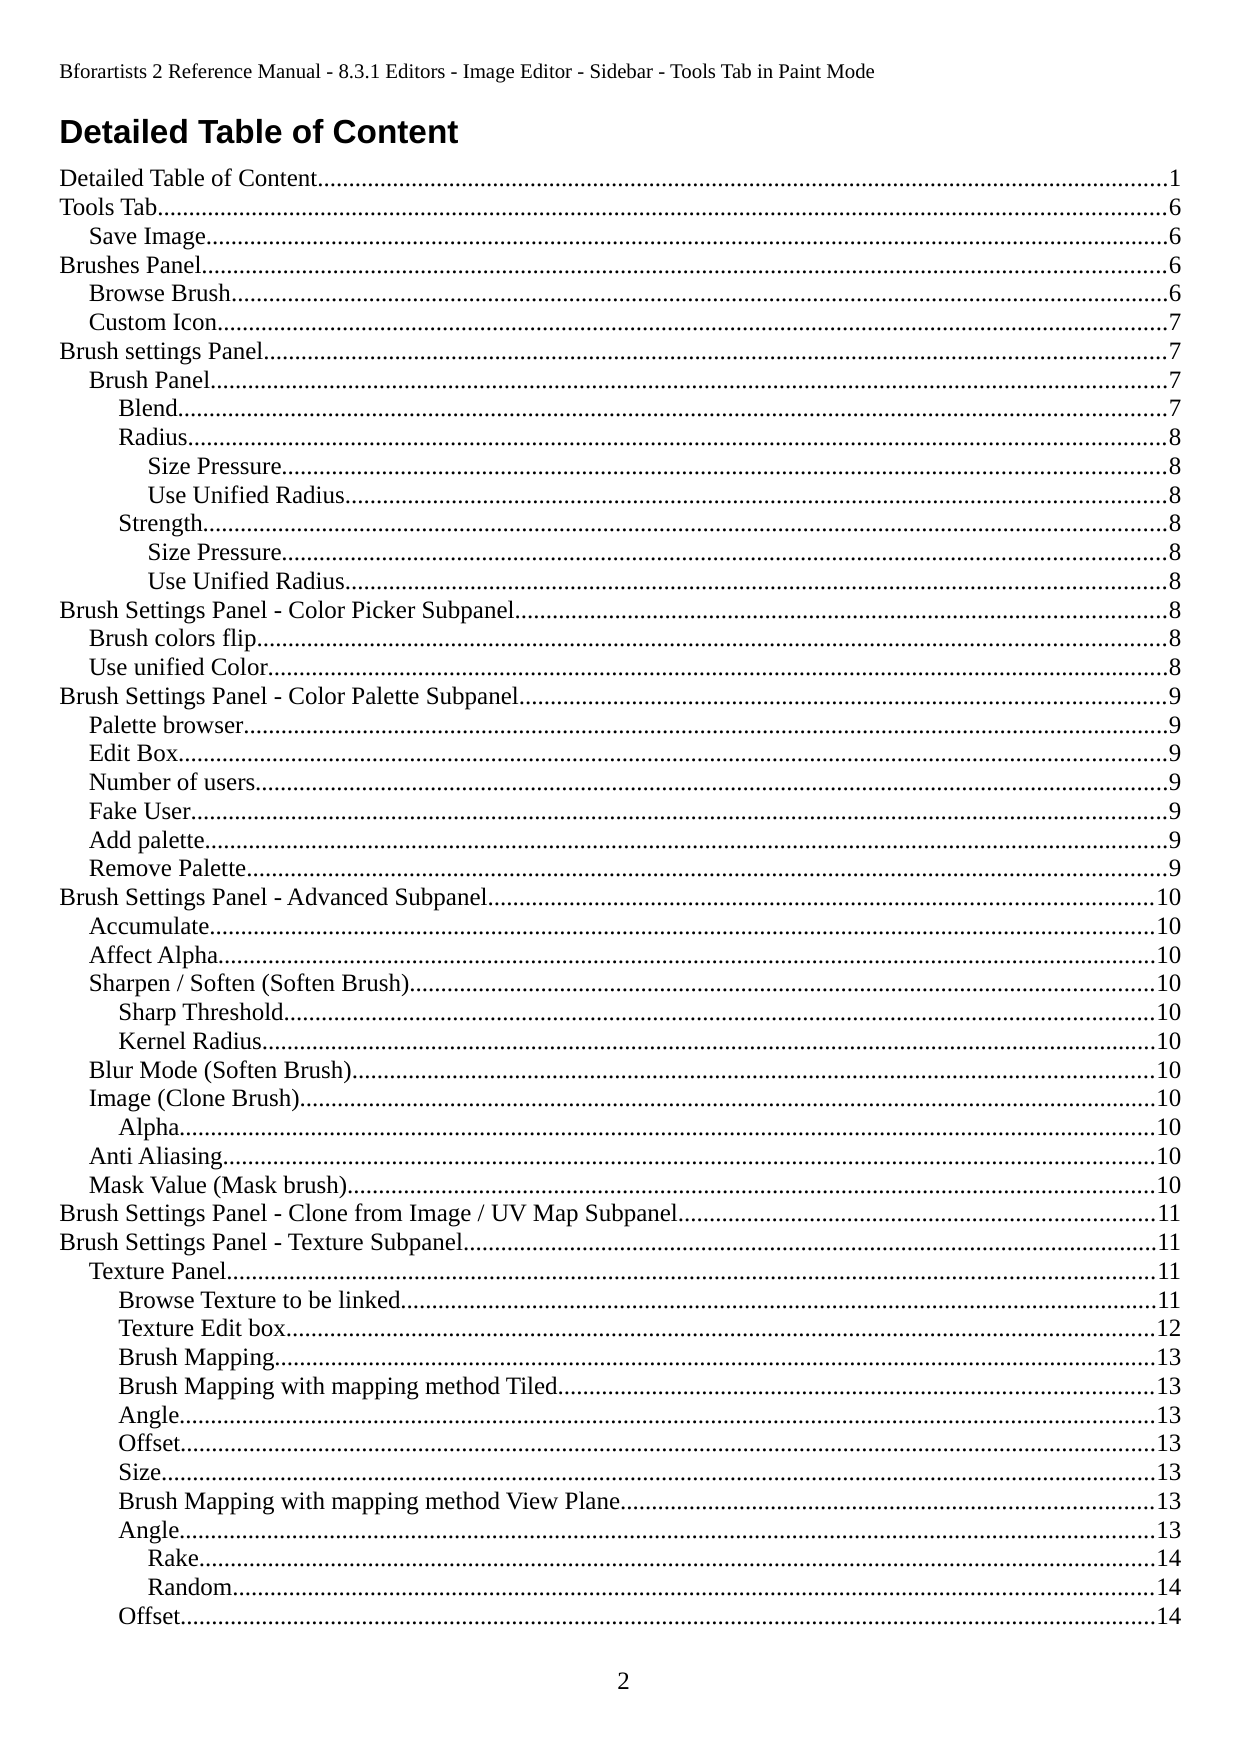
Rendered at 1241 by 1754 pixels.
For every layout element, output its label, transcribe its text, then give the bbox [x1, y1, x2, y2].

text Affect Alpha 10 [88, 940, 1181, 968]
text Size Pressure 8 [147, 537, 1181, 566]
text Radius 8 [118, 422, 1181, 451]
text Rake 14 [147, 1543, 1181, 1572]
text Use Unified Radius 8 [147, 566, 1181, 595]
text Brush Settings Panel - Texture Subpanel 11 [59, 1227, 1181, 1256]
text Kernel Radius 10 [118, 1026, 1181, 1055]
text Brush Settings Panel - Clone from Image / UV Map Subpanel 11 [59, 1198, 1181, 1227]
text Brush Mapping with mapping method Tiled 13 [118, 1371, 1181, 1400]
text Edit Box 9 [88, 738, 1181, 767]
text Accumulate 10 [88, 911, 1181, 940]
text Tools Tab 6 [59, 192, 1181, 221]
text Angle 13 [118, 1515, 1181, 1543]
text Mask Value (Mask brush) 10 [88, 1170, 1181, 1198]
text Angle 13 [118, 1400, 1181, 1428]
text Brush Settings Panel - Color Picker Subpanel 8 [59, 595, 1181, 623]
text Brush Mapping with mapping method View Plane 13 [118, 1486, 1181, 1515]
text Palette browser 9 [88, 710, 1181, 738]
text Use unified Color 8 [88, 652, 1181, 681]
text Browse Texture to be linked 11 [118, 1285, 1181, 1313]
text Alpha 10 [118, 1112, 1181, 1141]
text Brushes Panel 6 [59, 250, 1181, 278]
text Texture Panel 11 [88, 1256, 1181, 1285]
text Texture Edit box 12 [118, 1313, 1181, 1342]
text Detailed Table of Content 1 [59, 163, 1181, 192]
text Random 14 [147, 1572, 1181, 1601]
text Brush Settings Panel - Color Palette Subpanel 9 [59, 681, 1181, 710]
subtitle Detailed Table of Content [59, 113, 1181, 151]
text Brush Mapping 13 [118, 1342, 1181, 1371]
text Custom Icon 7 [88, 307, 1181, 336]
text Size 13 [118, 1457, 1181, 1486]
text Strength 8 [118, 508, 1181, 537]
text Number of users 9 [88, 767, 1181, 796]
text Size Pressure 8 [147, 451, 1181, 480]
text Blur Mode (Soften Brush) 10 [88, 1055, 1181, 1083]
text Brush Settings Panel - Advanced Subpanel 10 [59, 882, 1181, 911]
text Save Image 6 [88, 221, 1181, 250]
text Brush Panel 7 [88, 365, 1181, 393]
text Brush colors flip 8 [88, 623, 1181, 652]
text Blend 7 [118, 393, 1181, 422]
text Brush settings Panel 7 [59, 336, 1181, 365]
text Offset 14 [118, 1601, 1181, 1630]
text Use Unified Radius 8 [147, 480, 1181, 508]
text Add palette 9 [88, 825, 1181, 853]
text Remove Palette 9 [88, 853, 1181, 882]
text Sharpen / Soften (Soften Brush) 10 [88, 968, 1181, 997]
text Image (Clone Brush) 10 [88, 1083, 1181, 1112]
text Fake User 9 [88, 796, 1181, 825]
text Browse Brush 6 [88, 278, 1181, 307]
text Offset 13 [118, 1428, 1181, 1457]
text Sharp Threshold 10 [118, 997, 1181, 1026]
text Anti Aliasing 10 [88, 1141, 1181, 1170]
